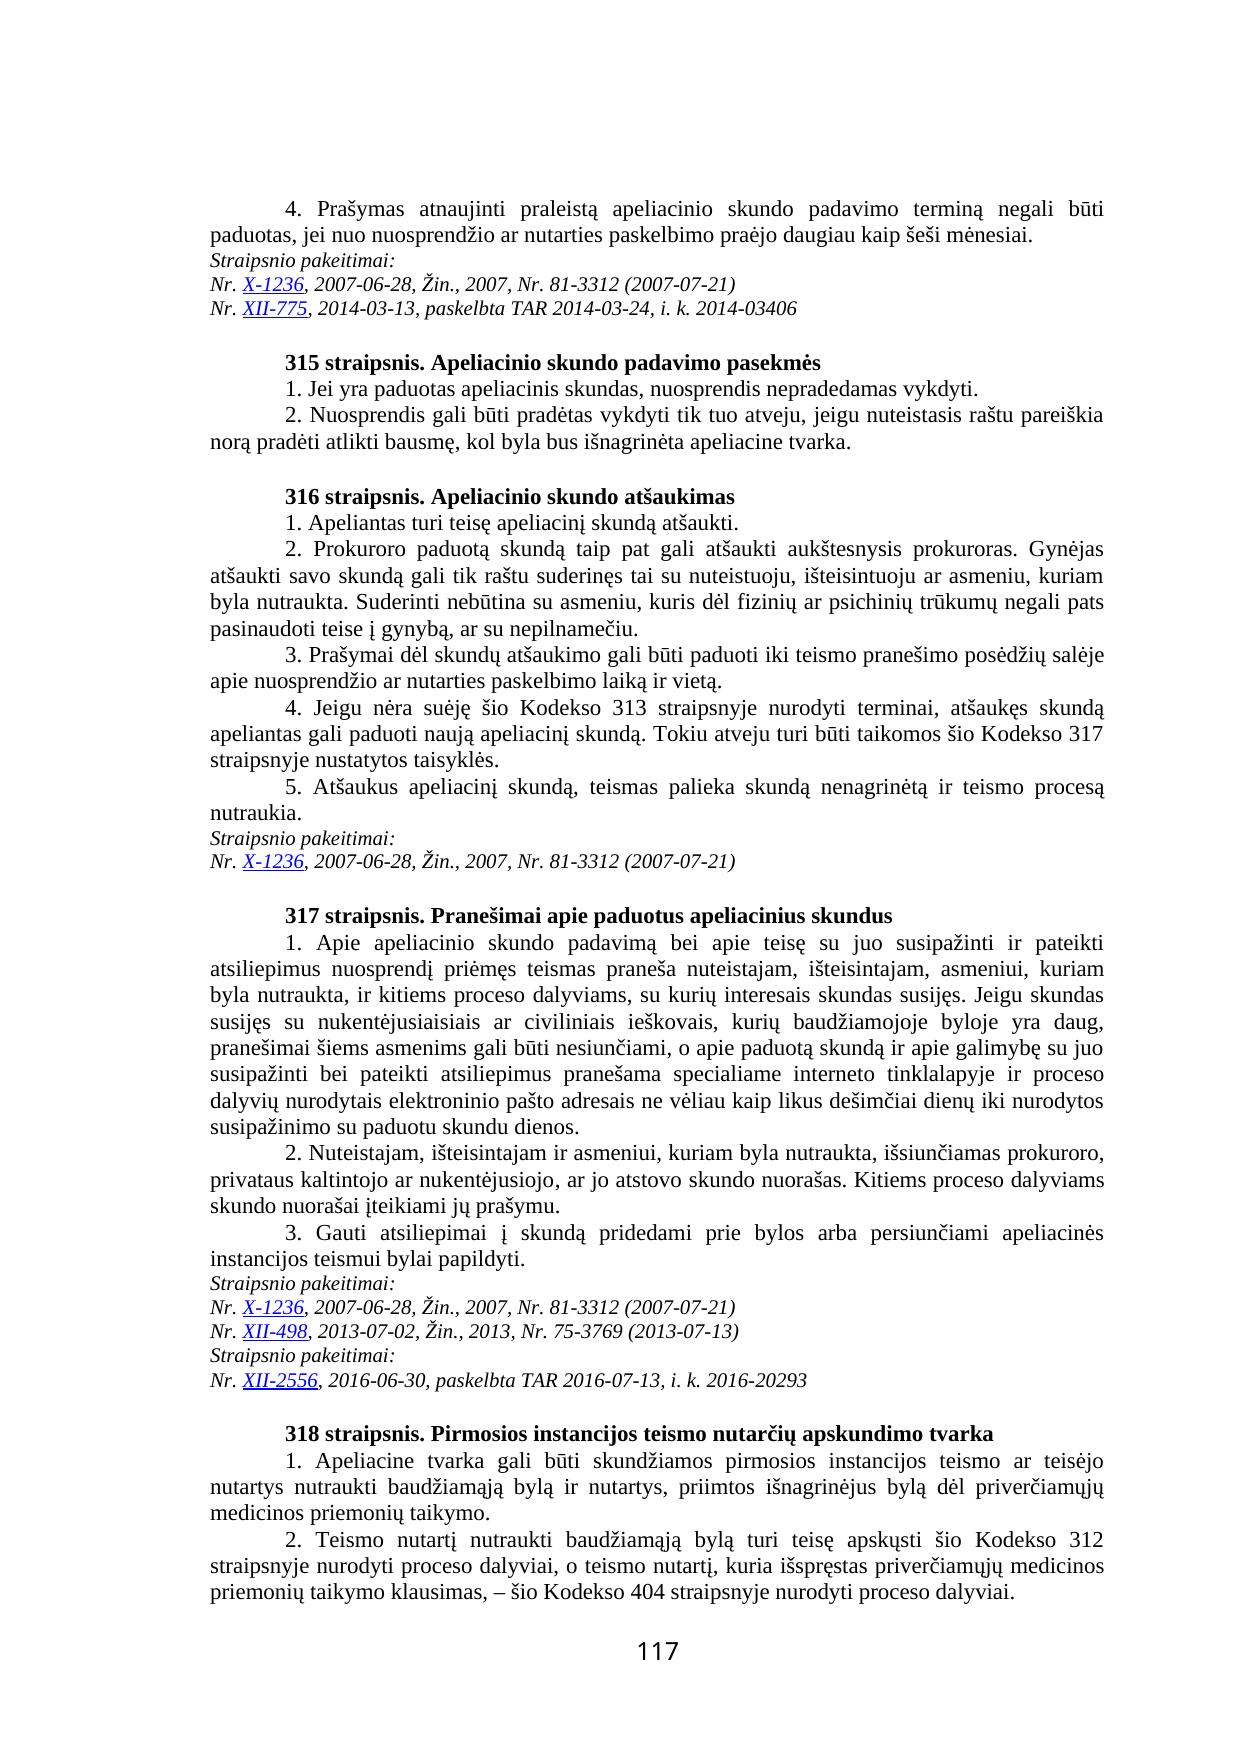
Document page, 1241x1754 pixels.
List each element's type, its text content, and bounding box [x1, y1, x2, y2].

text 1. Apeliantas turi teisę apeliacinį skundą atšaukti. [210, 509, 1106, 536]
text Straipsnio pakeitimai: [210, 825, 1106, 849]
text 318 straipsnis. Pirmosios instancijos teismo nutarčių apskundimo tvarka [210, 1420, 1106, 1447]
text 1. Apie apeliacinio skundo padavimą bei apie teisę su juo susipažinti ir pateikti atsiliepimus nuosprendį priėmęs teismas praneša nuteistajam, išteisintajam, asmeniui, kuriam byla nutraukta, ir kitiems proceso dalyviams, su kurių interesais skundas susijęs. Jeigu skundas susijęs su nukentėjusiaisiais ar civiliniais ieškovais, kurių baudžiamojoje byloje yra daug, pranešimai šiems asmenims gali būti nesiunčiami, o apie paduotą skundą ir apie galimybę su juo susipažinti bei pateikti atsiliepimus pranešama specialiame interneto tinklalapyje ir proceso dalyvių nurodytais elektroninio pašto adresais ne vėliau kaip likus dešimčiai dienų iki nurodytos susipažinimo su paduotu skundu dienos. [210, 929, 1106, 1139]
text 316 straipsnis. Apeliacinio skundo atšaukimas [210, 483, 1106, 509]
text 3. Gauti atsiliepimai į skundą pridedami prie bylos arba persiunčiami apeliacinės instancijos teismui bylai papildyti. [210, 1218, 1106, 1271]
text Nr. X-1236, 2007-06-28, Žin., 2007, Nr. 81-3312 (2007-07-21) [210, 1295, 1106, 1319]
text 5. Atšaukus apeliacinį skundą, teismas palieka skundą nenagrinėtą ir teismo procesą nutraukia. [210, 773, 1106, 825]
text 2. Prokuroro paduotą skundą taip pat gali atšaukti aukštesnysis prokuroras. Gynėjas atšaukti savo skundą gali tik raštu suderinęs tai su nuteistuoju, išteisintuoju ar asmeniu, kuriam byla nutraukta. Suderinti nebūtina su asmeniu, kuris dėl fizinių ar psichinių trūkumų negali pats pasinaudoti teise į gynybą, ar su nepilnamečiu. [210, 536, 1106, 641]
text 1. Apeliacine tvarka gali būti skundžiamos pirmosios instancijos teismo ar teisėjo nutartys nutraukti baudžiamąją bylą ir nutartys, priimtos išnagrinėjus bylą dėl priverčiamųjų medicinos priemonių taikymo. [210, 1447, 1106, 1526]
text 1. Jei yra paduotas apeliacinis skundas, nuosprendis nepradedamas vykdyti. [210, 375, 1106, 401]
text Nr. X-1236, 2007-06-28, Žin., 2007, Nr. 81-3312 (2007-07-21) [210, 272, 1106, 296]
text 4. Jeigu nėra suėję šio Kodekso 313 straipsnyje nurodyti terminai, atšaukęs skundą apeliantas gali paduoti naują apeliacinį skundą. Tokiu atveju turi būti taikomos šio Kodekso 317 straipsnyje nustatytos taisyklės. [210, 694, 1106, 773]
text Straipsnio pakeitimai: [210, 1343, 1106, 1367]
text 315 straipsnis. Apeliacinio skundo padavimo pasekmės [210, 349, 1106, 375]
text 2. Teismo nutartį nutraukti baudžiamąją bylą turi teisę apskųsti šio Kodekso 312 straipsnyje nurodyti proceso dalyviai, o teismo nutartį, kuria išspręstas priverčiamųjų medicinos priemonių taikymo klausimas, – šio Kodekso 404 straipsnyje nurodyti proceso dalyviai. [210, 1526, 1106, 1605]
text Nr. X-1236, 2007-06-28, Žin., 2007, Nr. 81-3312 (2007-07-21) [210, 849, 1106, 873]
text 317 straipsnis. Pranešimai apie paduotus apeliacinius skundus [210, 902, 1106, 929]
text 2. Nuteistajam, išteisintajam ir asmeniui, kuriam byla nutraukta, išsiunčiamas prokuroro, privataus kaltintojo ar nukentėjusiojo, ar jo atstovo skundo nuorašas. Kitiems proceso dalyviams skundo nuorašai įteikiami jų prašymu. [210, 1139, 1106, 1218]
text Straipsnio pakeitimai: [210, 248, 1106, 272]
text 2. Nuosprendis gali būti pradėtas vykdyti tik tuo atveju, jeigu nuteistasis raštu pareiškia norą pradėti atlikti bausmę, kol byla bus išnagrinėta apeliacine tvarka. [210, 401, 1106, 454]
text 3. Prašymai dėl skundų atšaukimo gali būti paduoti iki teismo pranešimo posėdžių salėje apie nuosprendžio ar nutarties paskelbimo laiką ir vietą. [210, 641, 1106, 694]
text Straipsnio pakeitimai: [210, 1271, 1106, 1295]
text 4. Prašymas atnaujinti praleistą apeliacinio skundo padavimo terminą negali būti paduotas, jei nuo nuosprendžio ar nutarties paskelbimo praėjo daugiau kaip šeši mėnesiai. [210, 195, 1106, 248]
text Nr. XII-775, 2014-03-13, paskelbta TAR 2014-03-24, i. k. 2014-03406 [210, 296, 1106, 320]
text Nr. XII-498, 2013-07-02, Žin., 2013, Nr. 75-3769 (2013-07-13) [210, 1319, 1106, 1343]
text Nr. XII-2556, 2016-06-30, paskelbta TAR 2016-07-13, i. k. 2016-20293 [210, 1367, 1106, 1392]
